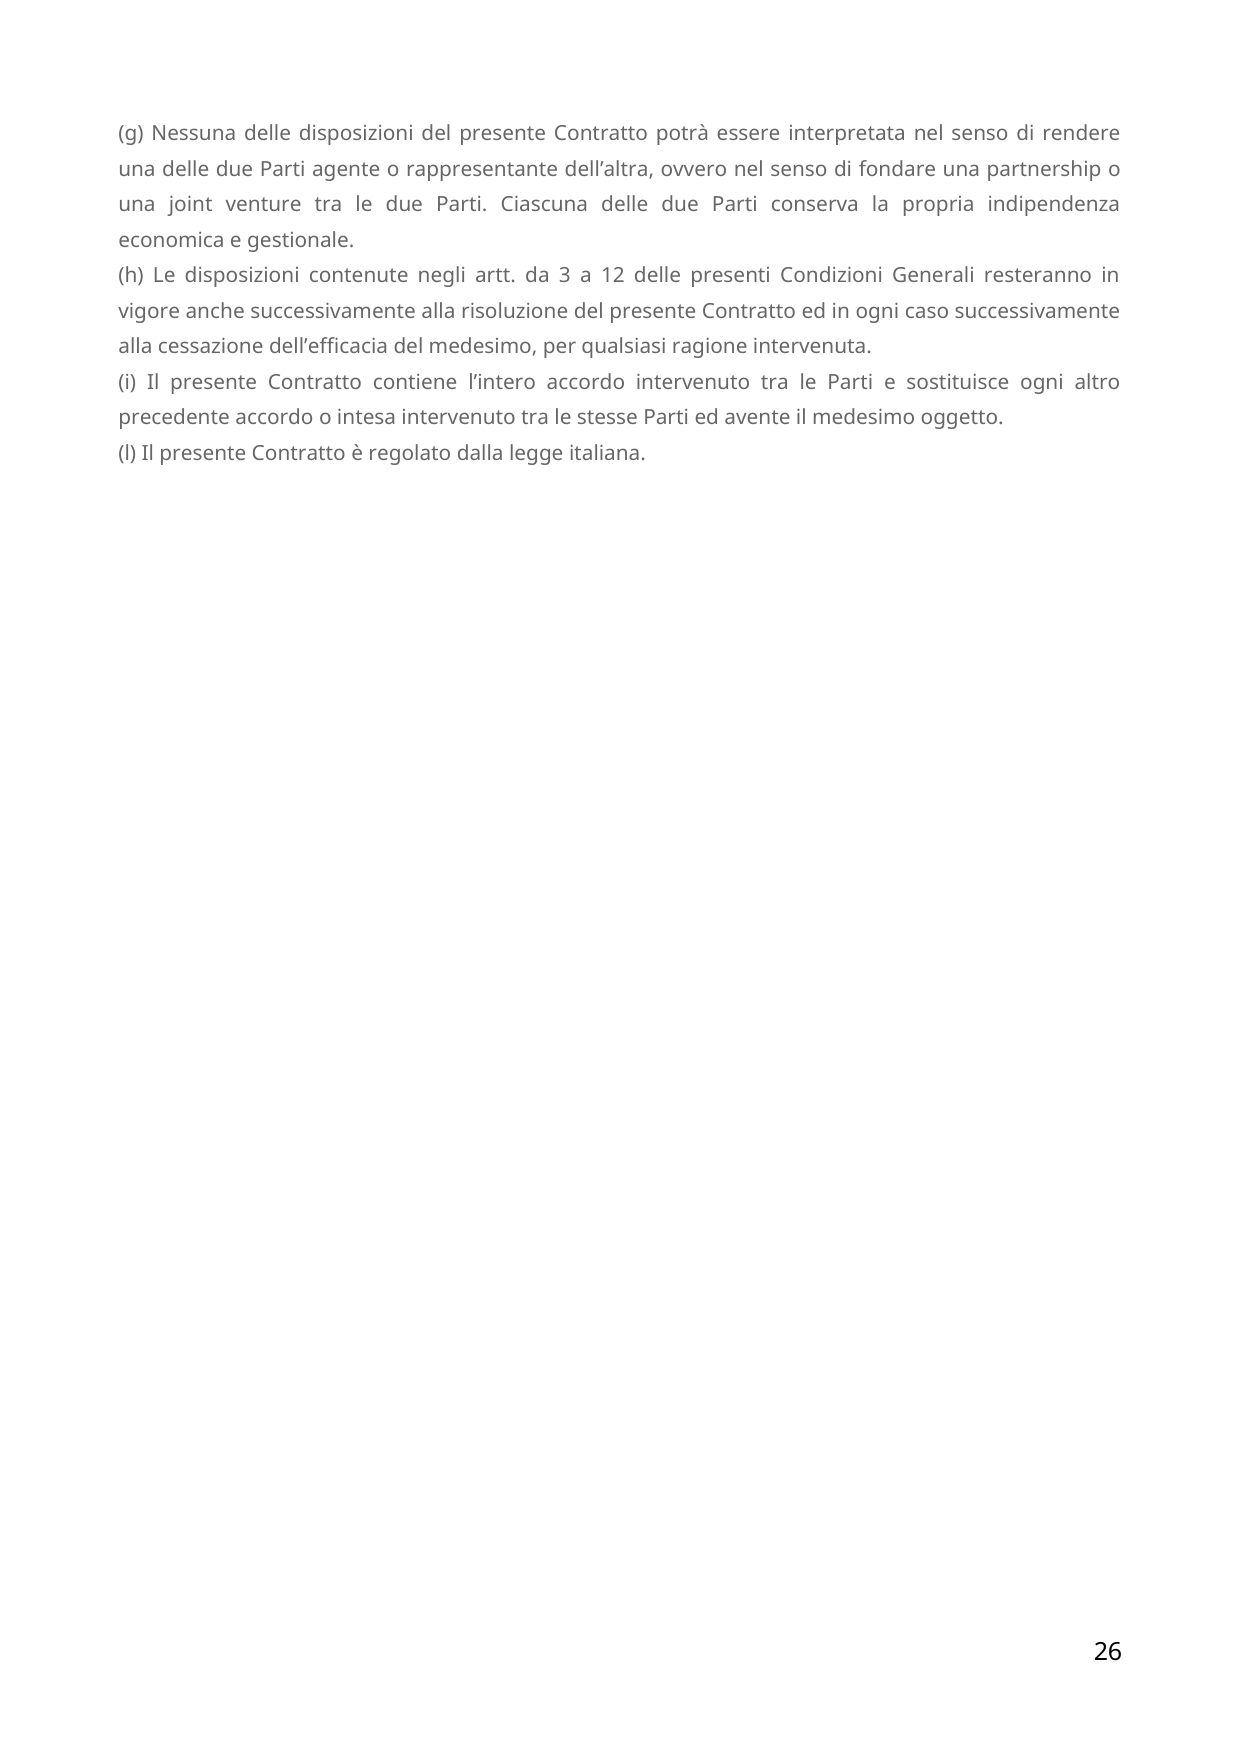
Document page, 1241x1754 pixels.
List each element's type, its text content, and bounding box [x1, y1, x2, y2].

text (h) Le disposizioni contenute negli artt. da 3 a 12 delle presenti Condizioni Generali resteranno in vigore anche successivamente alla risoluzione del presente Contratto ed in ogni caso successivamente alla cessazione dell’efficacia del medesimo, per qualsiasi ragione intervenuta. [118, 260, 1122, 360]
text (l) Il presente Contratto è regolato dalla legge italiana. [118, 438, 1122, 466]
text (g) Nessuna delle disposizioni del presente Contratto potrà essere interpretata nel senso di rendere una delle due Parti agente o rappresentante dell’altra, ovvero nel senso di fondare una partnership o una joint venture tra le due Parti. Ciascuna delle due Parti conserva la propria indipendenza economica e gestionale. [118, 118, 1122, 253]
text (i) Il presente Contratto contiene l’intero accordo intervenuto tra le Parti e sostituisce ogni altro precedente accordo o intesa intervenuto tra le stesse Parti ed avente il medesimo oggetto. [118, 367, 1122, 431]
